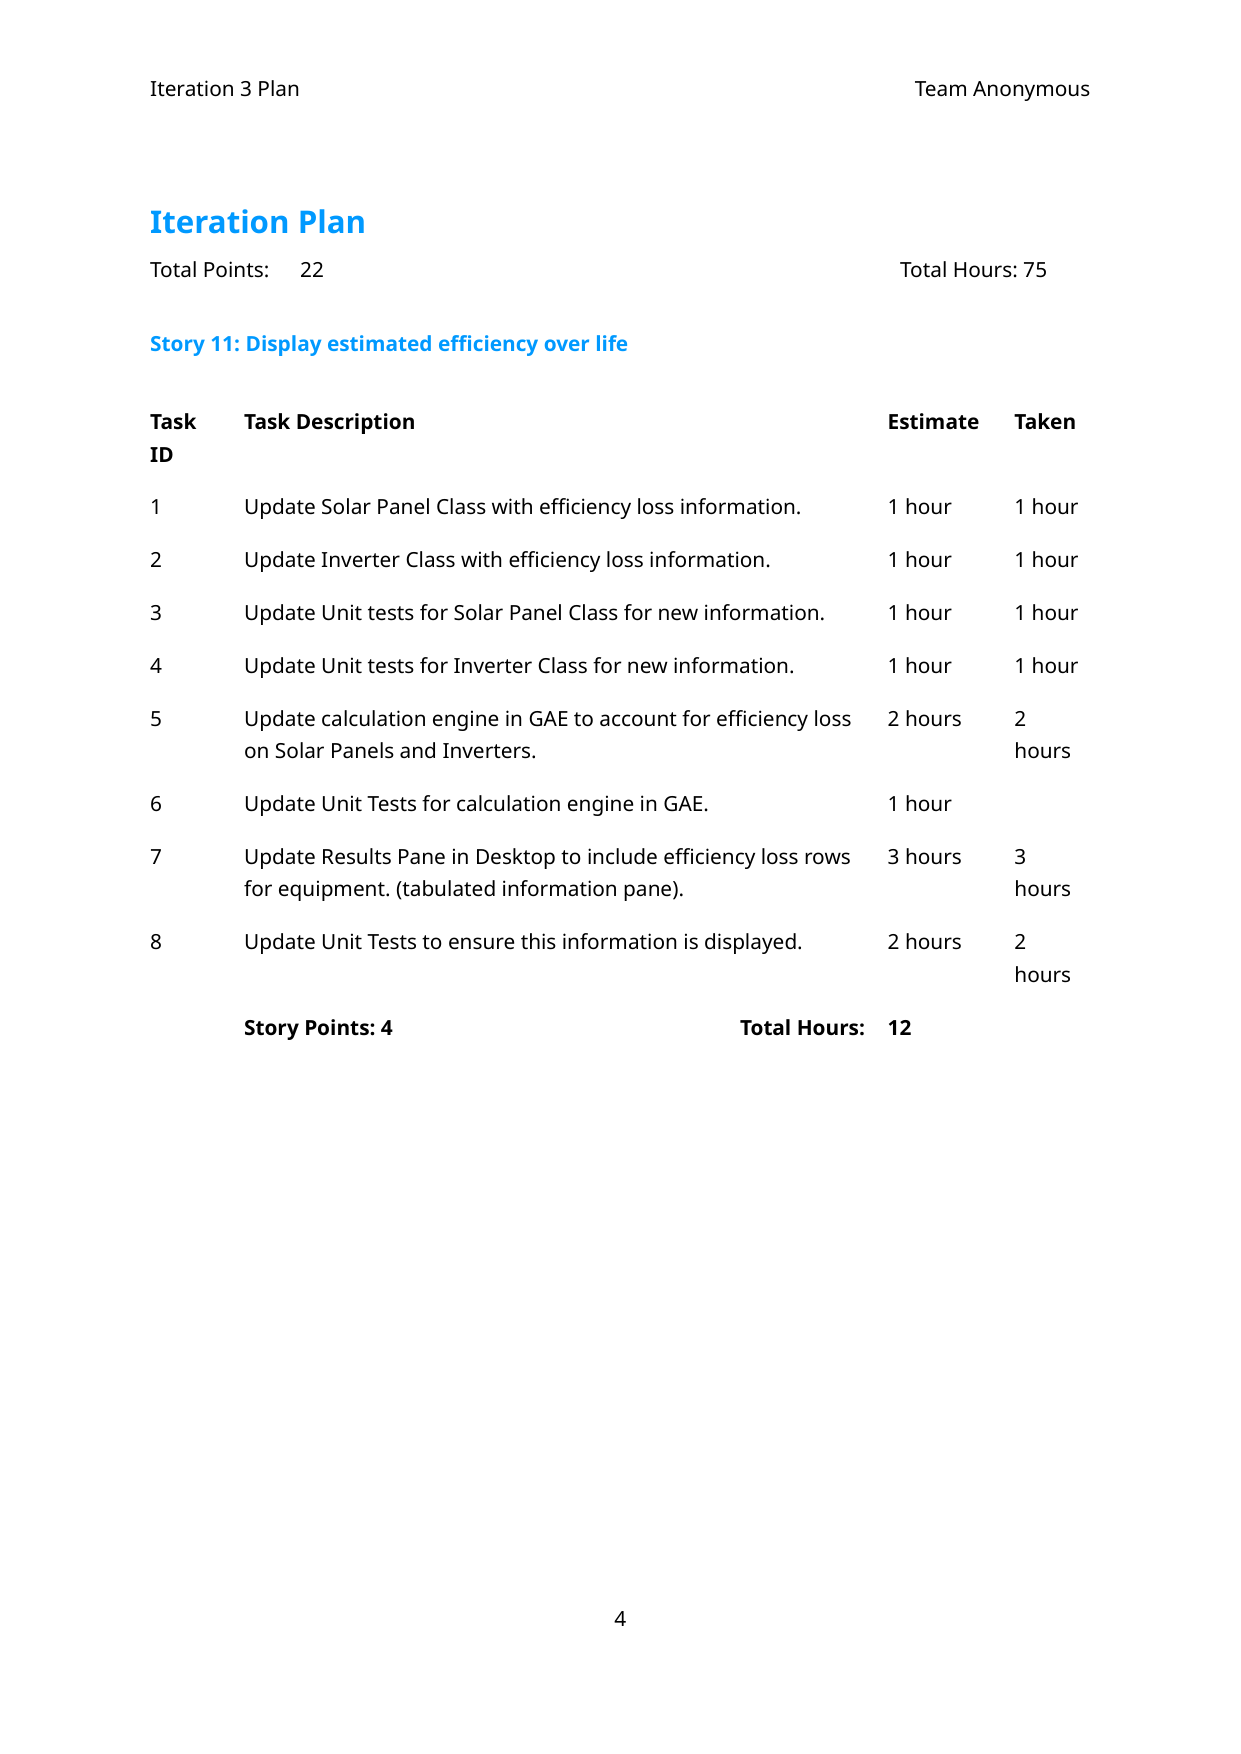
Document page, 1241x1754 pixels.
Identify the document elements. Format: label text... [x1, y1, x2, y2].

table_cell 2 hours [876, 704, 1003, 789]
table_cell Update Results Pane in Desktop to include efficiency loss rows for equipment. (tabulated information pane). [233, 842, 876, 927]
table_cell 1 hour [876, 789, 1003, 842]
table_cell 2 [139, 545, 233, 598]
subtitle Iteration Plan [150, 200, 1090, 243]
table_cell Update Inverter Class with efficiency loss information. [233, 545, 876, 598]
table_cell 8 [139, 928, 233, 1013]
table_header Task Description [233, 407, 876, 492]
table_cell Update calculation engine in GAE to account for efficiency loss on Solar Panels and Inverters. [233, 704, 876, 789]
table_cell 2 hours [1003, 928, 1096, 1013]
table_cell 6 [139, 789, 233, 842]
table_cell 1 hour [1003, 493, 1096, 545]
table_cell 1 hour [876, 493, 1003, 545]
table_cell Update Unit tests for Solar Panel Class for new information. [233, 598, 876, 651]
table_cell 3 hours [1003, 842, 1096, 927]
table_cell 12 [876, 1013, 1003, 1066]
table_cell [1003, 1013, 1096, 1066]
table_cell 3 hours [876, 842, 1003, 927]
table_cell 1 hour [1003, 545, 1096, 598]
table_cell 1 hour [876, 651, 1003, 704]
table_cell 1 hour [876, 598, 1003, 651]
table_cell Update Unit tests for Inverter Class for new information. [233, 651, 876, 704]
table_cell 2 hours [1003, 704, 1096, 789]
table_cell [139, 1013, 233, 1066]
table_cell 1 hour [876, 545, 1003, 598]
table_cell Update Solar Panel Class with efficiency loss information. [233, 493, 876, 545]
table_header Taken [1003, 407, 1096, 492]
table_cell 5 [139, 704, 233, 789]
table_cell 3 [139, 598, 233, 651]
table_cell Update Unit Tests to ensure this information is displayed. [233, 928, 876, 1013]
table_cell Update Unit Tests for calculation engine in GAE. [233, 789, 876, 842]
table_cell Story Points: 4 Total Hours: [233, 1013, 876, 1066]
text Total Points: 22 Total Hours: 75 [150, 255, 1090, 283]
table_cell 7 [139, 842, 233, 927]
table_cell [1003, 789, 1096, 842]
table_cell 1 [139, 493, 233, 545]
table_header Task ID [139, 407, 233, 492]
table_header Estimate [876, 407, 1003, 492]
subtitle Story 11: Display estimated efficiency over life [150, 329, 1090, 358]
table_cell 1 hour [1003, 598, 1096, 651]
table_cell 4 [139, 651, 233, 704]
table_cell 2 hours [876, 928, 1003, 1013]
table_cell 1 hour [1003, 651, 1096, 704]
